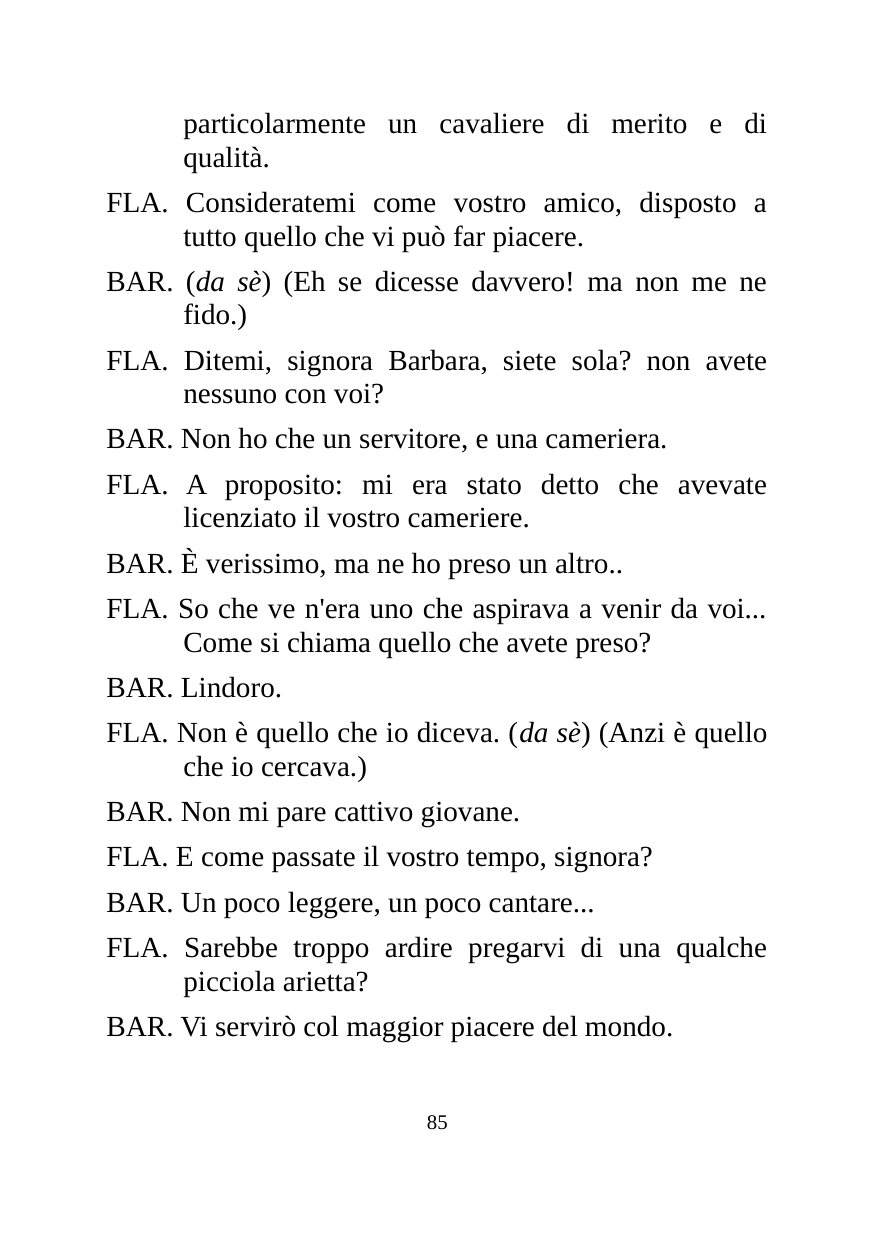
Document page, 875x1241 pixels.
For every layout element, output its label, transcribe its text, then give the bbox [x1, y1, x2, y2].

text FLA. Sarebbe troppo ardire pregarvi di una qualche picciola arietta? [106, 930, 768, 997]
text FLA. So che ve n'era uno che aspirava a venir da voi... Come si chiama quello che avete preso? [106, 591, 768, 658]
text BAR. Lindoro. [106, 670, 768, 703]
text FLA. Non è quello che io diceva. (da sè) (Anzi è quello che io cercava.) [106, 715, 768, 782]
text BAR. Non ho che un servitore, e una cameriera. [106, 422, 768, 455]
text BAR. Un poco leggere, un poco cantare... [106, 885, 768, 918]
text FLA. Ditemi, signora Barbara, siete sola? non avete nessuno con voi? [106, 343, 768, 410]
text FLA. Consideratemi come vostro amico, disposto a tutto quello che vi può far piacere. [106, 185, 768, 252]
text BAR. Non mi pare cattivo giovane. [106, 794, 768, 828]
text particolarmente un cavaliere di merito e di qualità. [106, 106, 768, 173]
text BAR. (da sè) (Eh se dicesse davvero! ma non me ne fido.) [106, 264, 768, 331]
text BAR. È verissimo, ma ne ho preso un altro.. [106, 546, 768, 579]
text FLA. A proposito: mi era stato detto che avevate licenziato il vostro cameriere. [106, 467, 768, 534]
text BAR. Vi servirò col maggior piacere del mondo. [106, 1009, 768, 1042]
text FLA. E come passate il vostro tempo, signora? [106, 839, 768, 873]
